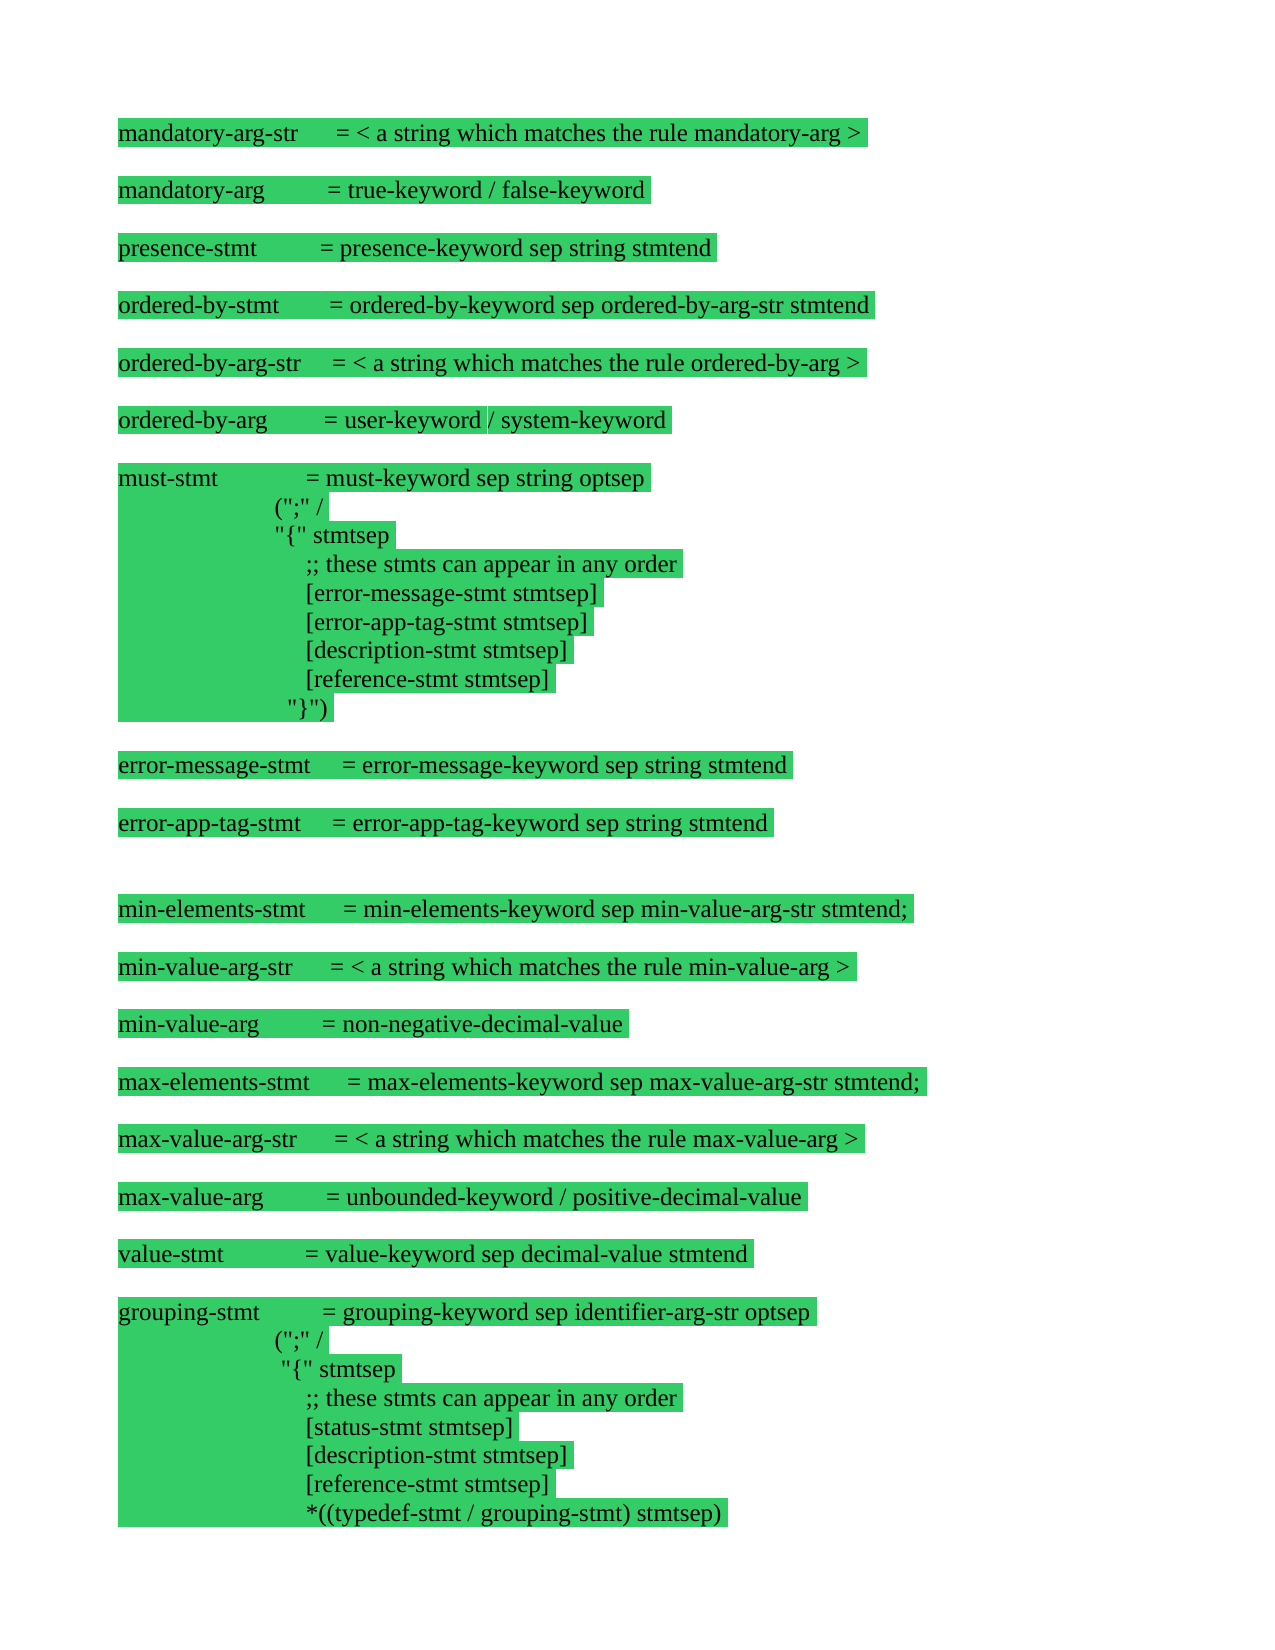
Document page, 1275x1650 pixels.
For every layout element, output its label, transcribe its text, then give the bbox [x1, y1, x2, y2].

text value-stmt = value-keyword sep decimal-value stmtend [118, 1239, 1157, 1268]
text "}") [118, 693, 1157, 722]
text [error-message-stmt stmtsep] [118, 578, 1157, 607]
text [reference-stmt stmtsep] [118, 1469, 1157, 1498]
text [error-app-tag-stmt stmtsep] [118, 607, 1157, 636]
text ;; these stmts can appear in any order [118, 1383, 1157, 1412]
text ordered-by-arg-str = < a string which matches the rule ordered-by-arg > [118, 348, 1157, 377]
text mandatory-arg-str = < a string which matches the rule mandatory-arg > [118, 118, 1157, 147]
text error-app-tag-stmt = error-app-tag-keyword sep string stmtend [118, 808, 1157, 837]
text error-message-stmt = error-message-keyword sep string stmtend [118, 751, 1157, 779]
text "{" stmtsep [118, 521, 1157, 549]
text [description-stmt stmtsep] [118, 1441, 1157, 1469]
text ;; these stmts can appear in any order [118, 549, 1157, 578]
text must-stmt = must-keyword sep string optsep [118, 463, 1157, 492]
text presence-stmt = presence-keyword sep string stmtend [118, 233, 1157, 262]
text grouping-stmt = grouping-keyword sep identifier-arg-str optsep [118, 1297, 1157, 1326]
text *((typedef-stmt / grouping-stmt) stmtsep) [118, 1498, 1157, 1527]
text min-value-arg = non-negative-decimal-value [118, 1009, 1157, 1038]
text max-value-arg = unbounded-keyword / positive-decimal-value [118, 1182, 1157, 1211]
text ordered-by-arg = user-keyword / system-keyword [118, 406, 1157, 434]
text (";" / [118, 1326, 1157, 1354]
text [status-stmt stmtsep] [118, 1412, 1157, 1441]
text mandatory-arg = true-keyword / false-keyword [118, 176, 1157, 204]
text max-value-arg-str = < a string which matches the rule max-value-arg > [118, 1124, 1157, 1153]
text [reference-stmt stmtsep] [118, 664, 1157, 693]
text min-elements-stmt = min-elements-keyword sep min-value-arg-str stmtend; [118, 894, 1157, 923]
text max-elements-stmt = max-elements-keyword sep max-value-arg-str stmtend; [118, 1067, 1157, 1096]
text [description-stmt stmtsep] [118, 636, 1157, 664]
text min-value-arg-str = < a string which matches the rule min-value-arg > [118, 952, 1157, 981]
text ordered-by-stmt = ordered-by-keyword sep ordered-by-arg-str stmtend [118, 291, 1157, 319]
text (";" / [118, 492, 1157, 521]
text "{" stmtsep [118, 1354, 1157, 1383]
